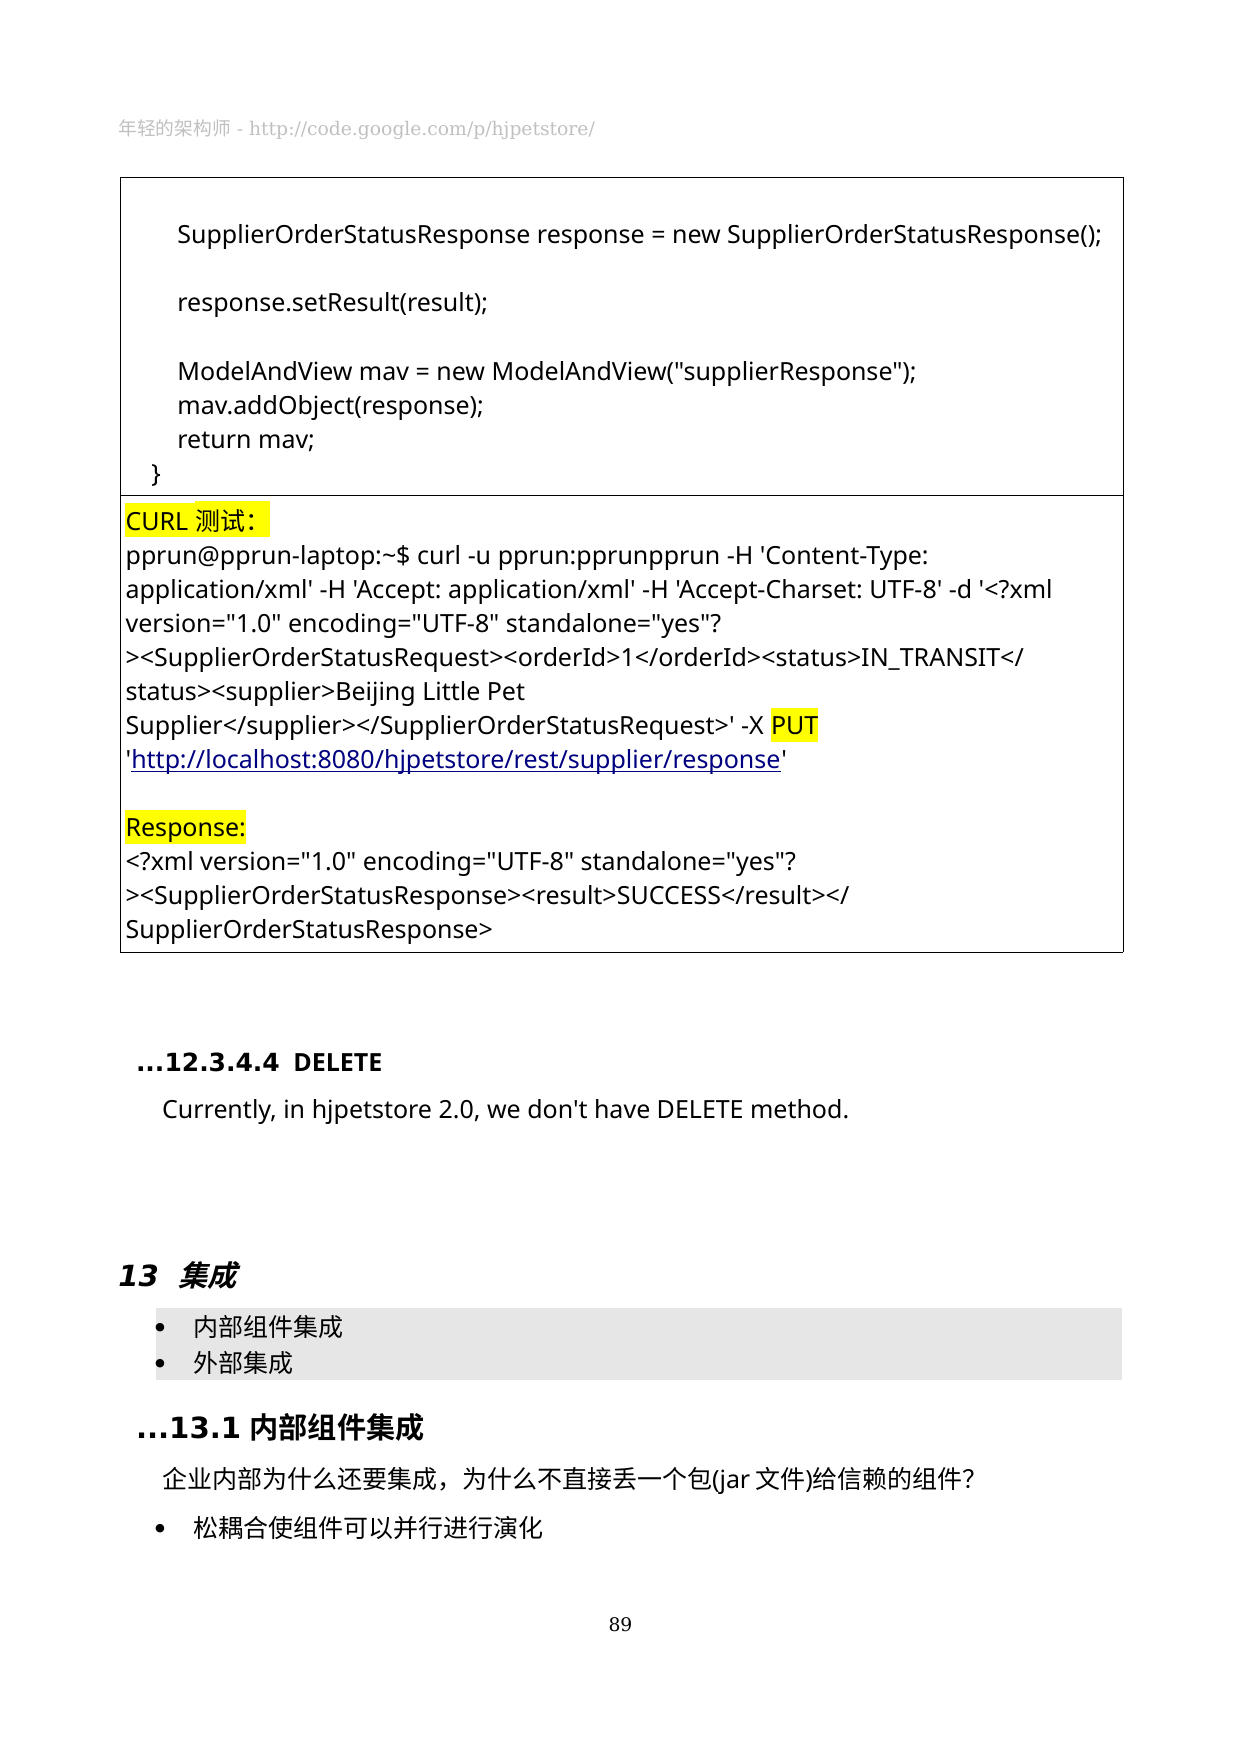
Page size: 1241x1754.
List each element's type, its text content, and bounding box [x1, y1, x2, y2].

subtitle 内部组件集成 [136, 1405, 1122, 1447]
table_cell CURL 测试： pprun@pprun-laptop:~$ curl -u pprun:pprunpprun -H 'Content-Type: application/xml' -H 'Accept: application/xml' -H 'Accept-Charset: UTF-8' -d '<?xml version="1.0" encoding="UTF-8" standalone="yes"?><SupplierOrderStatusRequest><orderId>1</orderId><status>IN_TRANSIT</status><supplier>Beijing Little Pet Supplier</supplier></SupplierOrderStatusRequest>' -X PUT 'http://localhost:8080/hjpetstore/rest/supplier/response' Response: <?xml version="1.0" encoding="UTF-8" standalone="yes"?><SupplierOrderStatusResponse><result>SUCCESS</result></SupplierOrderStatusResponse> [121, 496, 1123, 952]
text 企业内部为什么还要集成，为什么不直接丢一个包(jar文件)给信赖的组件？ [118, 1460, 1122, 1496]
list 松耦合使组件可以并行进行演化 [156, 1509, 1122, 1545]
subtitle DELETE [136, 1045, 1122, 1079]
list 内部组件集成 [156, 1308, 1122, 1344]
subtitle 集成 [118, 1253, 1122, 1295]
text Currently, in hjpetstore 2.0, we don't have DELETE method. [118, 1092, 1122, 1126]
list 外部集成 [156, 1344, 1122, 1380]
table_cell SupplierOrderStatusResponse response = new SupplierOrderStatusResponse(); response.setResult(result); ModelAndView mav = new ModelAndView("supplierResponse"); mav.addObject(response); return mav; } [121, 178, 1123, 495]
